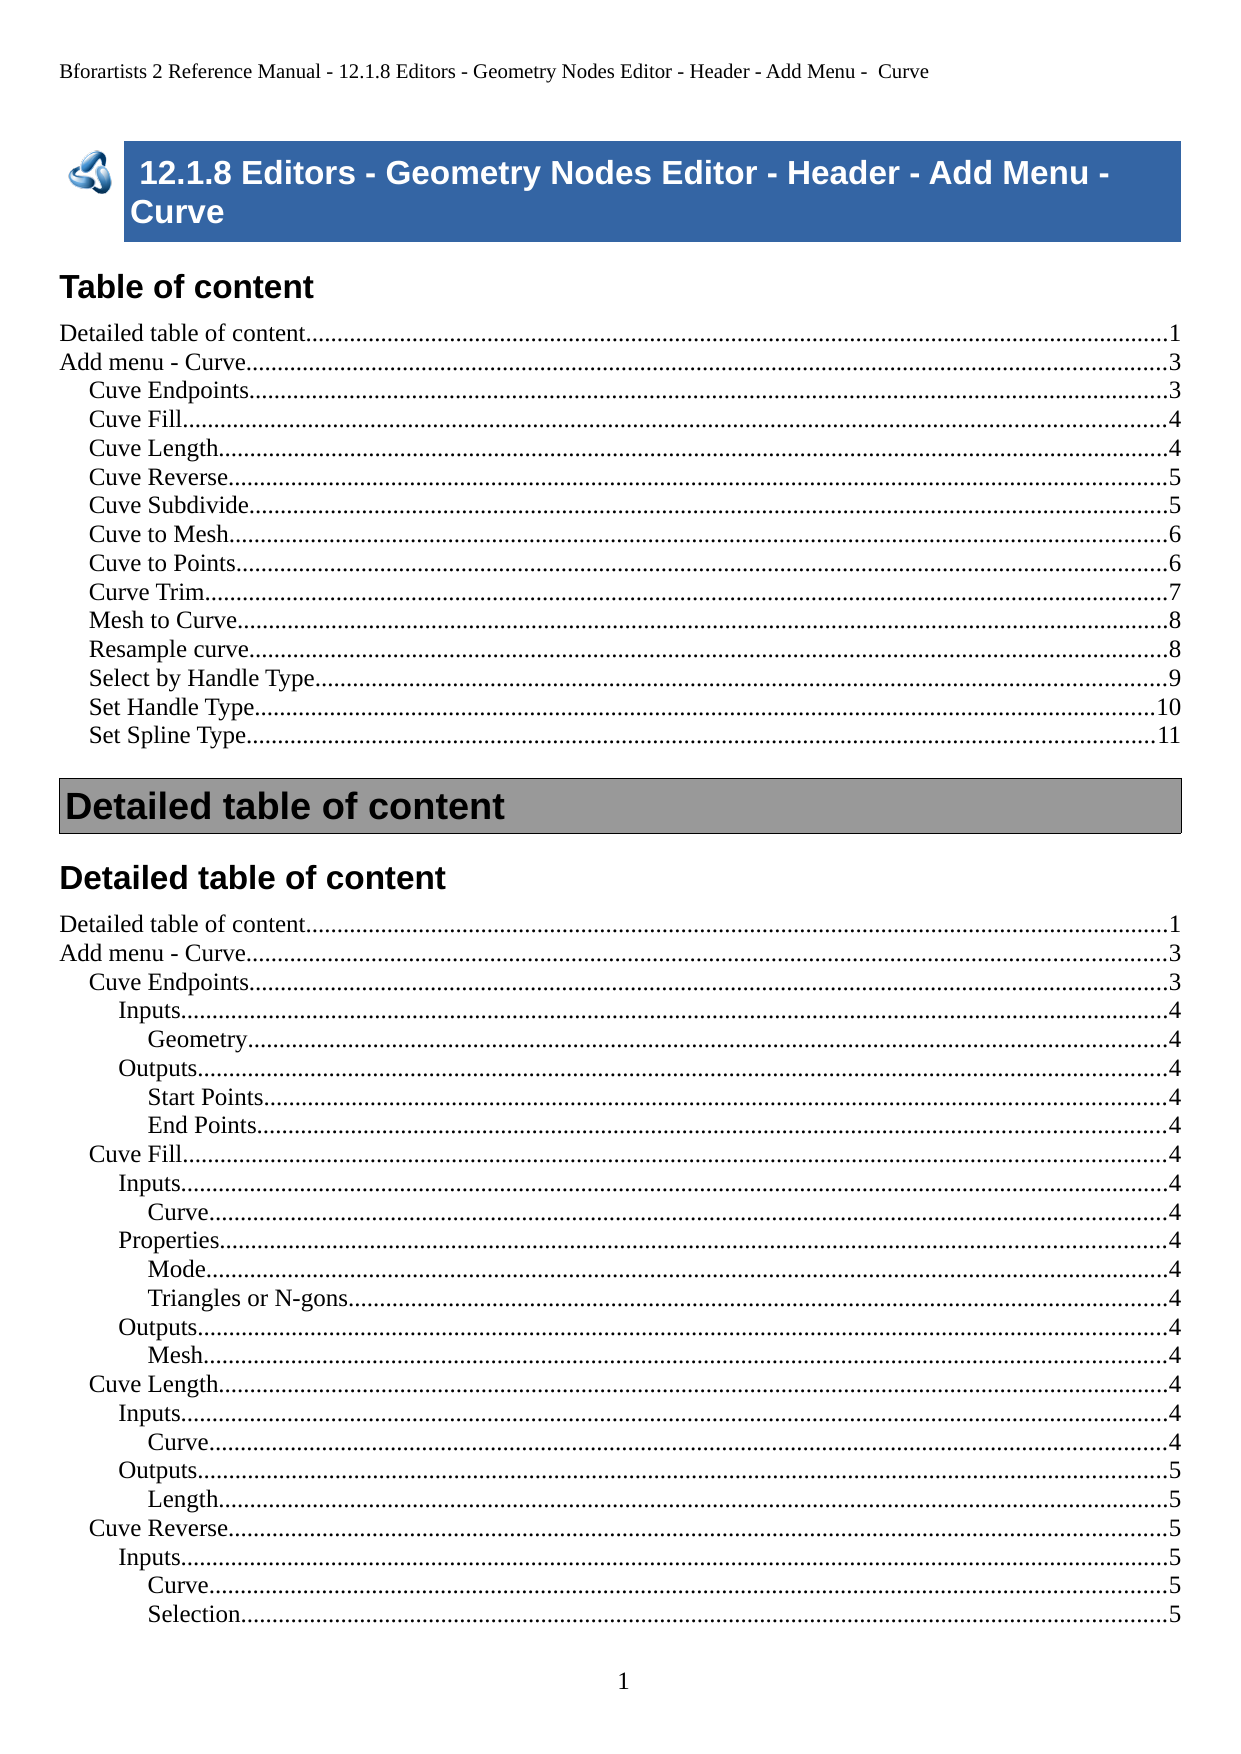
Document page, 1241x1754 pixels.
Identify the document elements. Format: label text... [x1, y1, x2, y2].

text Select by Handle Type 9 [88, 663, 1181, 692]
text Cuve Endpoints 3 [88, 375, 1181, 404]
subtitle Detailed table of content [59, 858, 1181, 897]
text Outputs 5 [118, 1455, 1181, 1484]
table_header 12.1.8 Editors - Geometry Nodes Editor - Header - Add Menu - Curve [124, 141, 1181, 242]
text Outputs 4 [118, 1053, 1181, 1082]
text Mesh 4 [147, 1340, 1181, 1369]
text Cuve to Mesh 6 [88, 519, 1181, 548]
text Add menu - Curve 3 [59, 938, 1181, 967]
text Geometry 4 [147, 1024, 1181, 1053]
text Curve 4 [147, 1427, 1181, 1455]
text Inputs 4 [118, 995, 1181, 1024]
text Set Handle Type 10 [88, 692, 1181, 720]
text Length 5 [147, 1484, 1181, 1513]
text Inputs 5 [118, 1542, 1181, 1570]
text Mesh to Curve 8 [88, 605, 1181, 634]
text Cuve Length 4 [88, 433, 1181, 462]
text Cuve Endpoints 3 [88, 967, 1181, 995]
text Start Points 4 [147, 1082, 1181, 1110]
text Cuve Fill 4 [88, 404, 1181, 433]
text Selection 5 [147, 1599, 1181, 1628]
text Set Spline Type 11 [88, 720, 1181, 749]
text Inputs 4 [118, 1398, 1181, 1427]
text Curve 4 [147, 1197, 1181, 1225]
text Cuve Reverse 5 [88, 1513, 1181, 1542]
text Add menu - Curve 3 [59, 347, 1181, 375]
text End Points 4 [147, 1110, 1181, 1139]
text Mode 4 [147, 1254, 1181, 1283]
table_header Detailed table of content [60, 779, 1181, 833]
text Cuve to Points 6 [88, 548, 1181, 577]
text Cuve Fill 4 [88, 1139, 1181, 1168]
text Cuve Subdivide 5 [88, 490, 1181, 519]
picture [65, 147, 114, 197]
text Properties 4 [118, 1225, 1181, 1254]
text Outputs 4 [118, 1312, 1181, 1340]
text Triangles or N-gons 4 [147, 1283, 1181, 1312]
subtitle Table of content [59, 267, 1181, 305]
text Inputs 4 [118, 1168, 1181, 1197]
text Resample curve 8 [88, 634, 1181, 663]
text Detailed table of content 1 [59, 318, 1181, 347]
text Curve 5 [147, 1570, 1181, 1599]
text Detailed table of content 1 [59, 909, 1181, 938]
text Cuve Reverse 5 [88, 462, 1181, 490]
text Curve Trim 7 [88, 577, 1181, 605]
table_header [59, 141, 124, 242]
text Cuve Length 4 [88, 1369, 1181, 1398]
